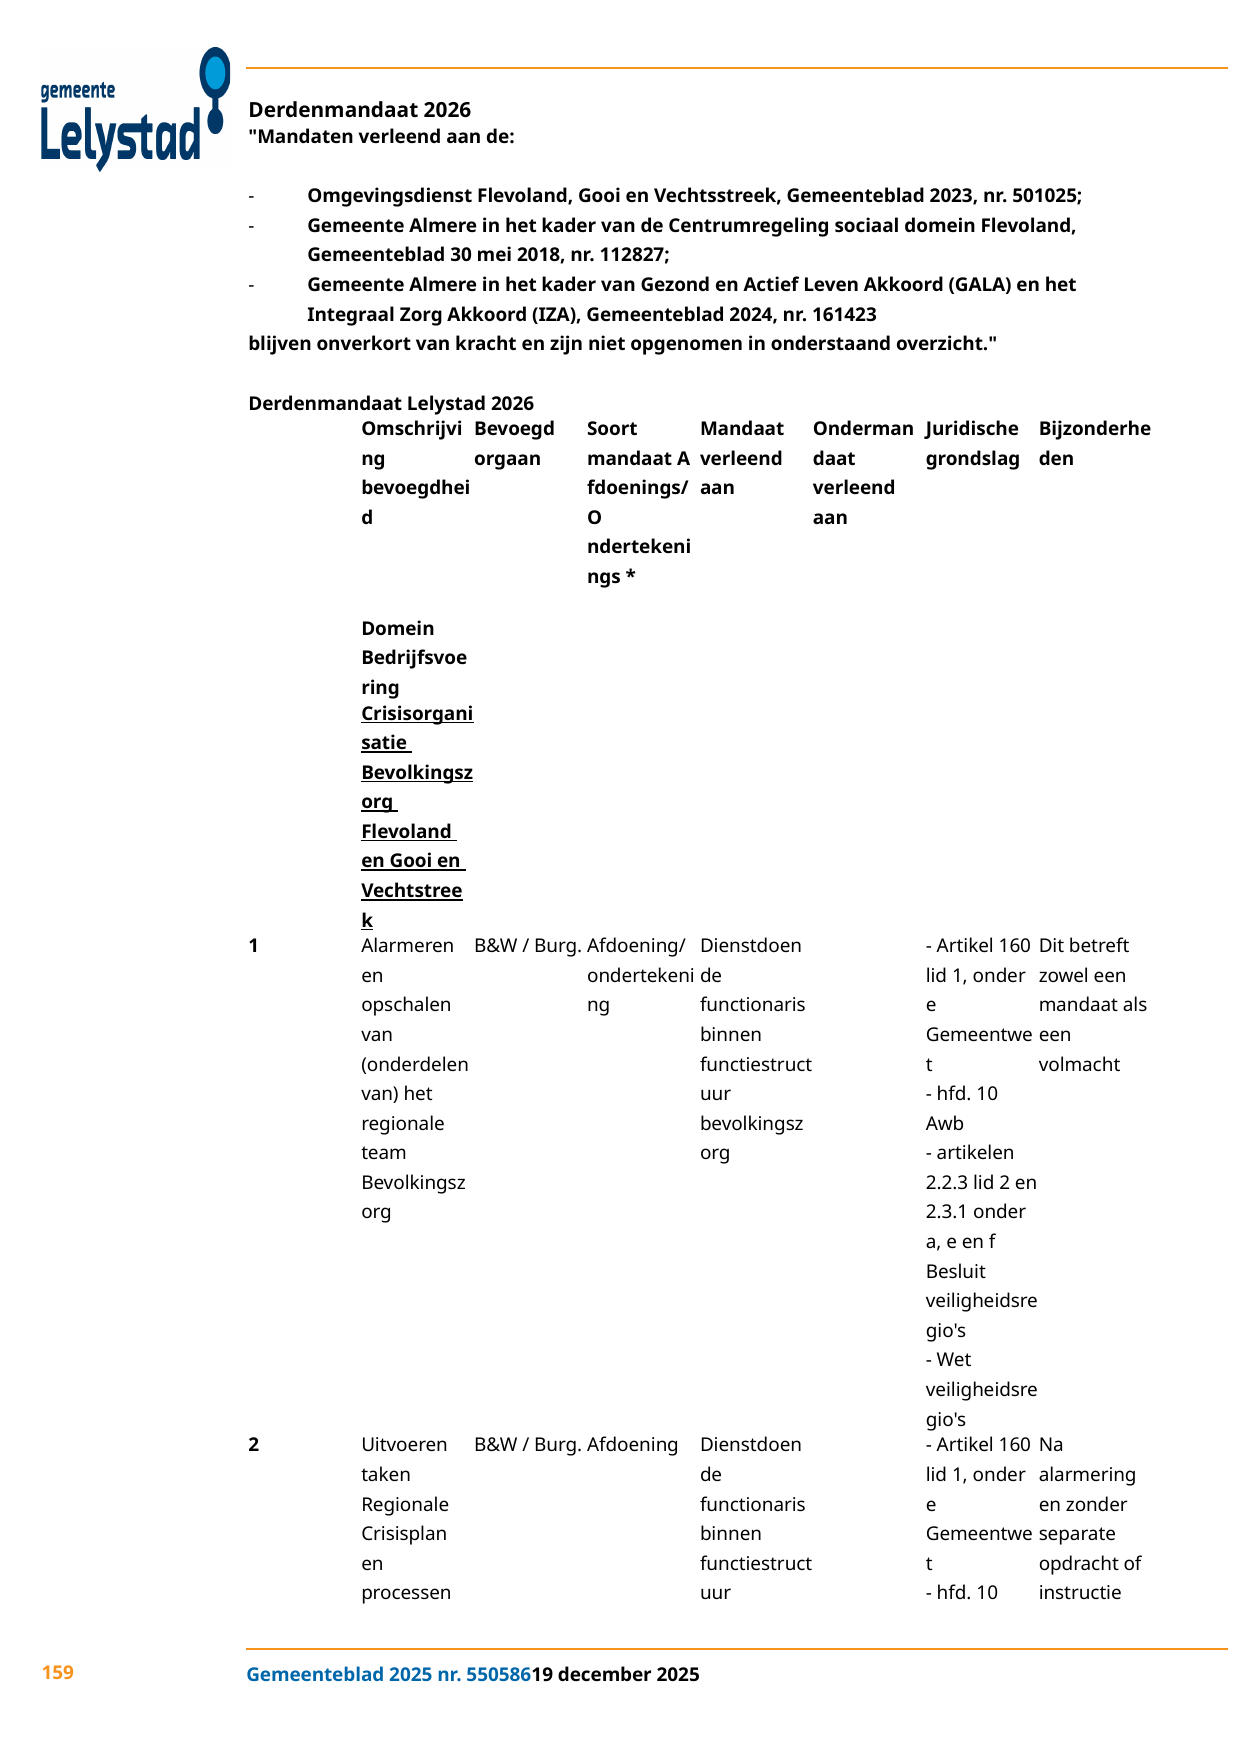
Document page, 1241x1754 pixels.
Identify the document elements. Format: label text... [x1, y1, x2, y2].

table_cell Na alarmering en zonder separate opdracht of instructie [1039, 1432, 1152, 1605]
table_cell Domein Bedrijfsvoering [361, 615, 474, 700]
table_cell [1039, 589, 1152, 615]
picture [41, 47, 231, 172]
table_cell [248, 589, 361, 615]
table_cell - Artikel 160 lid 1, onder e Gemeentwet - hfd. 10 Awb - artikelen 2.2.3 lid 2 en 2.3.1 onder a, e en f Besluit veiligheidsregio's - Wet veiligheidsregio's [926, 933, 1038, 1432]
table_cell [1039, 615, 1152, 700]
table_cell [813, 933, 926, 1432]
table_cell Soort mandaat A fdoenings/ O ndertekenings * [587, 415, 700, 589]
table_cell Ondermandaat verleend aan [813, 415, 926, 589]
table_cell Afdoening [587, 1432, 700, 1605]
table_cell Dienstdoende functionaris binnen functiestructuur [700, 1432, 813, 1605]
text "Mandaten verleend aan de: [248, 123, 1152, 149]
table_cell [813, 615, 926, 700]
table_cell B&W / Burg. [474, 1432, 587, 1605]
table_cell [926, 589, 1038, 615]
table_cell [813, 589, 926, 615]
list Gemeente Almere in het kader van de Centrumregeling sociaal domein Flevoland, Gemeenteblad 30 mei 2018, nr. 112827; [248, 212, 1152, 267]
table_cell [248, 700, 361, 932]
table_cell Juridische grondslag [926, 415, 1038, 589]
table_cell [587, 589, 700, 615]
table_cell [1039, 700, 1152, 932]
table_cell Omschrijving bevoegdheid [361, 415, 474, 589]
table_cell [587, 615, 700, 700]
table_cell Bijzonderheden [1039, 415, 1152, 589]
text blijven onverkort van kracht en zijn niet opgenomen in onderstaand overzicht." [248, 330, 1152, 356]
table_cell Dit betreft zowel een mandaat als een volmacht [1039, 933, 1152, 1432]
table_cell Afdoening/ondertekening [587, 933, 700, 1432]
table_cell satie Bevolkingszorg Flevoland en Gooi en Vechtstreek [361, 723, 474, 932]
table_cell [700, 589, 813, 615]
table_cell [474, 700, 587, 932]
table_cell 2 [248, 1432, 361, 1605]
table_cell [474, 615, 587, 700]
table_cell Alarmeren en opschalen van (onderdelen van) het regionale team Bevolkingszorg [361, 933, 474, 1432]
table_cell [248, 615, 361, 700]
table_cell Crisisorgani [361, 700, 474, 722]
table_cell [700, 615, 813, 700]
table_cell Dienstdoende functionaris binnen functiestructuur bevolkingszorg [700, 933, 813, 1432]
table_cell B&W / Burg. [474, 933, 587, 1432]
table_header Derdenmandaat Lelystad 2026 [248, 390, 1152, 415]
table_cell [474, 589, 587, 615]
table_cell [813, 1432, 926, 1605]
table_cell Bevoegd orgaan [474, 415, 587, 589]
text Derdenmandaat 2026 [248, 95, 1152, 123]
list Omgevingsdienst Flevoland, Gooi en Vechtsstreek, Gemeenteblad 2023, nr. 501025; [248, 182, 1152, 208]
table_cell 1 [248, 933, 361, 1432]
table_cell [587, 700, 700, 932]
table_cell [248, 415, 361, 589]
table_cell - Artikel 160 lid 1, onder e Gemeentwet - hfd. 10 [926, 1432, 1038, 1605]
table_cell [926, 615, 1038, 700]
table_cell [926, 700, 1038, 932]
table_cell Uitvoeren taken Regionale Crisisplan en processen [361, 1432, 474, 1605]
list Gemeente Almere in het kader van Gezond en Actief Leven Akkoord (GALA) en het Integraal Zorg Akkoord (IZA), Gemeenteblad 2024, nr. 161423 [248, 271, 1152, 327]
table_cell [813, 700, 926, 932]
table_cell [700, 700, 813, 932]
table_cell Mandaat verleend aan [700, 415, 813, 589]
table_cell [361, 589, 474, 615]
